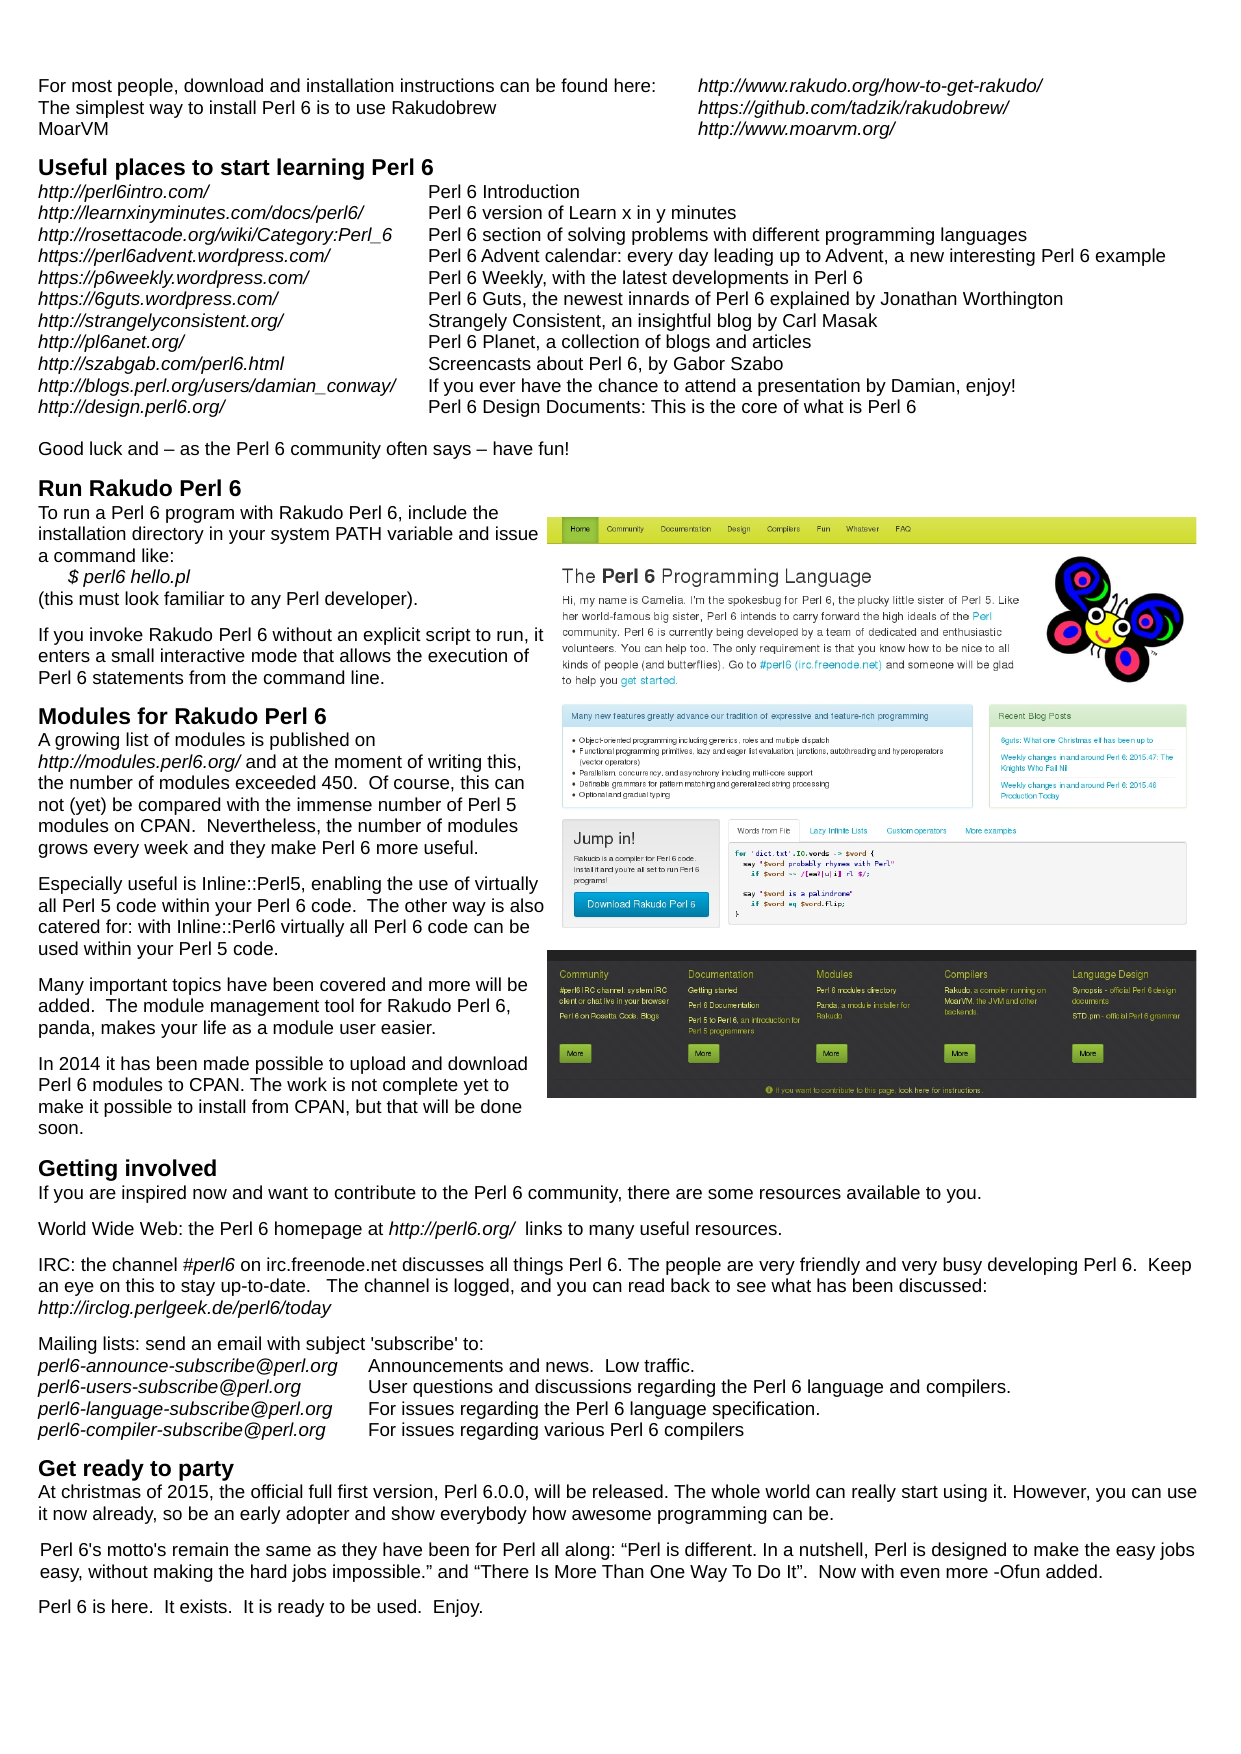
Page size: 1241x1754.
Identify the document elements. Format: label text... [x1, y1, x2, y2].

text http://perl6intro.com/ Perl 6 Introduction [38, 180, 1202, 202]
text In 2014 it has been made possible to upload and download Perl 6 modules to CPAN. The work is not complete yet to make it possible to install from CPAN, but that will be done soon. [38, 1052, 1202, 1139]
text perl6-users-subscribe@perl.org User questions and discussions regarding the Perl 6 language and compilers. [38, 1376, 1202, 1397]
text (this must look familiar to any Perl developer). [38, 588, 547, 609]
text Many important topics have been covered and more will be added. The module management tool for Rakudo Perl 6, panda, makes your life as a module user easier. [38, 973, 547, 1038]
text A growing list of modules is published on http://modules.perl6.org/ and at the moment of writing this, the number of modules exceeded 450. Of course, this can not (yet) be compared with the immense number of Perl 5 modules on CPAN. Nevertheless, the number of modules grows every week and they make Perl 6 more useful. [38, 729, 547, 858]
text http://design.perl6.org/ Perl 6 Design Documents: This is the core of what is Perl 6 [38, 396, 1202, 418]
text Especially useful is Inline::Perl5, enabling the use of virtually all Perl 5 code within your Perl 6 code. The other way is also catered for: with Inline::Perl6 virtually all Perl 6 code can be used within your Perl 5 code. [38, 873, 547, 959]
text perl6-compiler-subscribe@perl.org For issues regarding various Perl 6 compilers [38, 1419, 1202, 1441]
text Run Rakudo Perl 6 [38, 475, 1202, 501]
text Getting involved [38, 1153, 1202, 1182]
text http://rosettacode.org/wiki/Category:Perl_6 Perl 6 section of solving problems with different programming languages [38, 223, 1202, 245]
text http://szabgab.com/perl6.html Screencasts about Perl 6, by Gabor Szabo [38, 353, 1202, 374]
text http://strangelyconsistent.org/ Strangely Consistent, an insightful blog by Carl Masak [38, 310, 1202, 331]
text http://blogs.perl.org/users/damian_conway/ If you ever have the chance to attend a presentation by Damian, enjoy! [38, 374, 1202, 396]
text https://6guts.wordpress.com/ Perl 6 Guts, the newest innards of Perl 6 explained by Jonathan Worthington [38, 288, 1202, 310]
list Perl 6's motto's remain the same as they have been for Perl all along: “Perl is different. In a nutshell, Perl is designed to make the easy jobs easy, without making the hard jobs impossible.” and “There Is More Than One Way To Do It”. Now with even more -Ofun added. [39, 1539, 1202, 1582]
text http://pl6anet.org/ Perl 6 Planet, a collection of blogs and articles [38, 331, 1202, 353]
text $ perl6 hello.pl [38, 566, 547, 588]
text http://learnxinyminutes.com/docs/perl6/ Perl 6 version of Learn x in y minutes [38, 202, 1202, 223]
text Modules for Rakudo Perl 6 [38, 703, 547, 729]
text perl6-language-subscribe@perl.org For issues regarding the Perl 6 language specification. [38, 1397, 1202, 1419]
picture [547, 517, 1197, 1098]
text Mailing lists: send an email with subject 'subscribe' to: [38, 1333, 1202, 1354]
text https://perl6advent.wordpress.com/ Perl 6 Advent calendar: every day leading up to Advent, a new interesting Perl 6 example [38, 245, 1202, 267]
text perl6-announce-subscribe@perl.org Announcements and news. Low traffic. [38, 1354, 1202, 1376]
text Good luck and – as the Perl 6 community often says – have fun! [38, 432, 1202, 461]
text IRC: the channel #perl6 on irc.freenode.net discusses all things Perl 6. The people are very friendly and very busy developing Perl 6. Keep an eye on this to stay up-to-date. The channel is logged, and you can read back to see what has been discussed: http://irclog.perlgeek.de/perl6/today [38, 1254, 1202, 1318]
text The simplest way to install Perl 6 is to use Rakudobrew https://github.com/tadzik/rakudobrew/ [38, 97, 1202, 118]
text https://p6weekly.wordpress.com/ Perl 6 Weekly, with the latest developments in Perl 6 [38, 267, 1202, 288]
text Perl 6 is here. It exists. It is ready to be used. Enjoy. [38, 1596, 1202, 1618]
text Get ready to party [38, 1455, 1202, 1481]
text Useful places to start learning Perl 6 [38, 154, 1202, 180]
text To run a Perl 6 program with Rakudo Perl 6, include the installation directory in your system PATH variable and issue a command like: [38, 501, 1202, 566]
text If you are inspired now and want to contribute to the Perl 6 community, there are some resources available to you. [38, 1182, 1202, 1203]
text At christmas of 2015, the official full first version, Perl 6.0.0, will be released. The whole world can really start using it. However, you can use it now already, so be an early adopter and show everybody how awesome programming can be. [38, 1481, 1202, 1524]
text For most people, download and installation instructions can be found here: http://www.rakudo.org/how-to-get-rakudo/ [38, 75, 1202, 97]
text If you invoke Rakudo Perl 6 without an explicit script to run, it enters a small interactive mode that allows the execution of Perl 6 statements from the command line. [38, 624, 547, 688]
text MoarVM http://www.moarvm.org/ [38, 118, 1202, 140]
text World Wide Web: the Perl 6 homepage at http://perl6.org/ links to many useful resources. [38, 1218, 1202, 1239]
